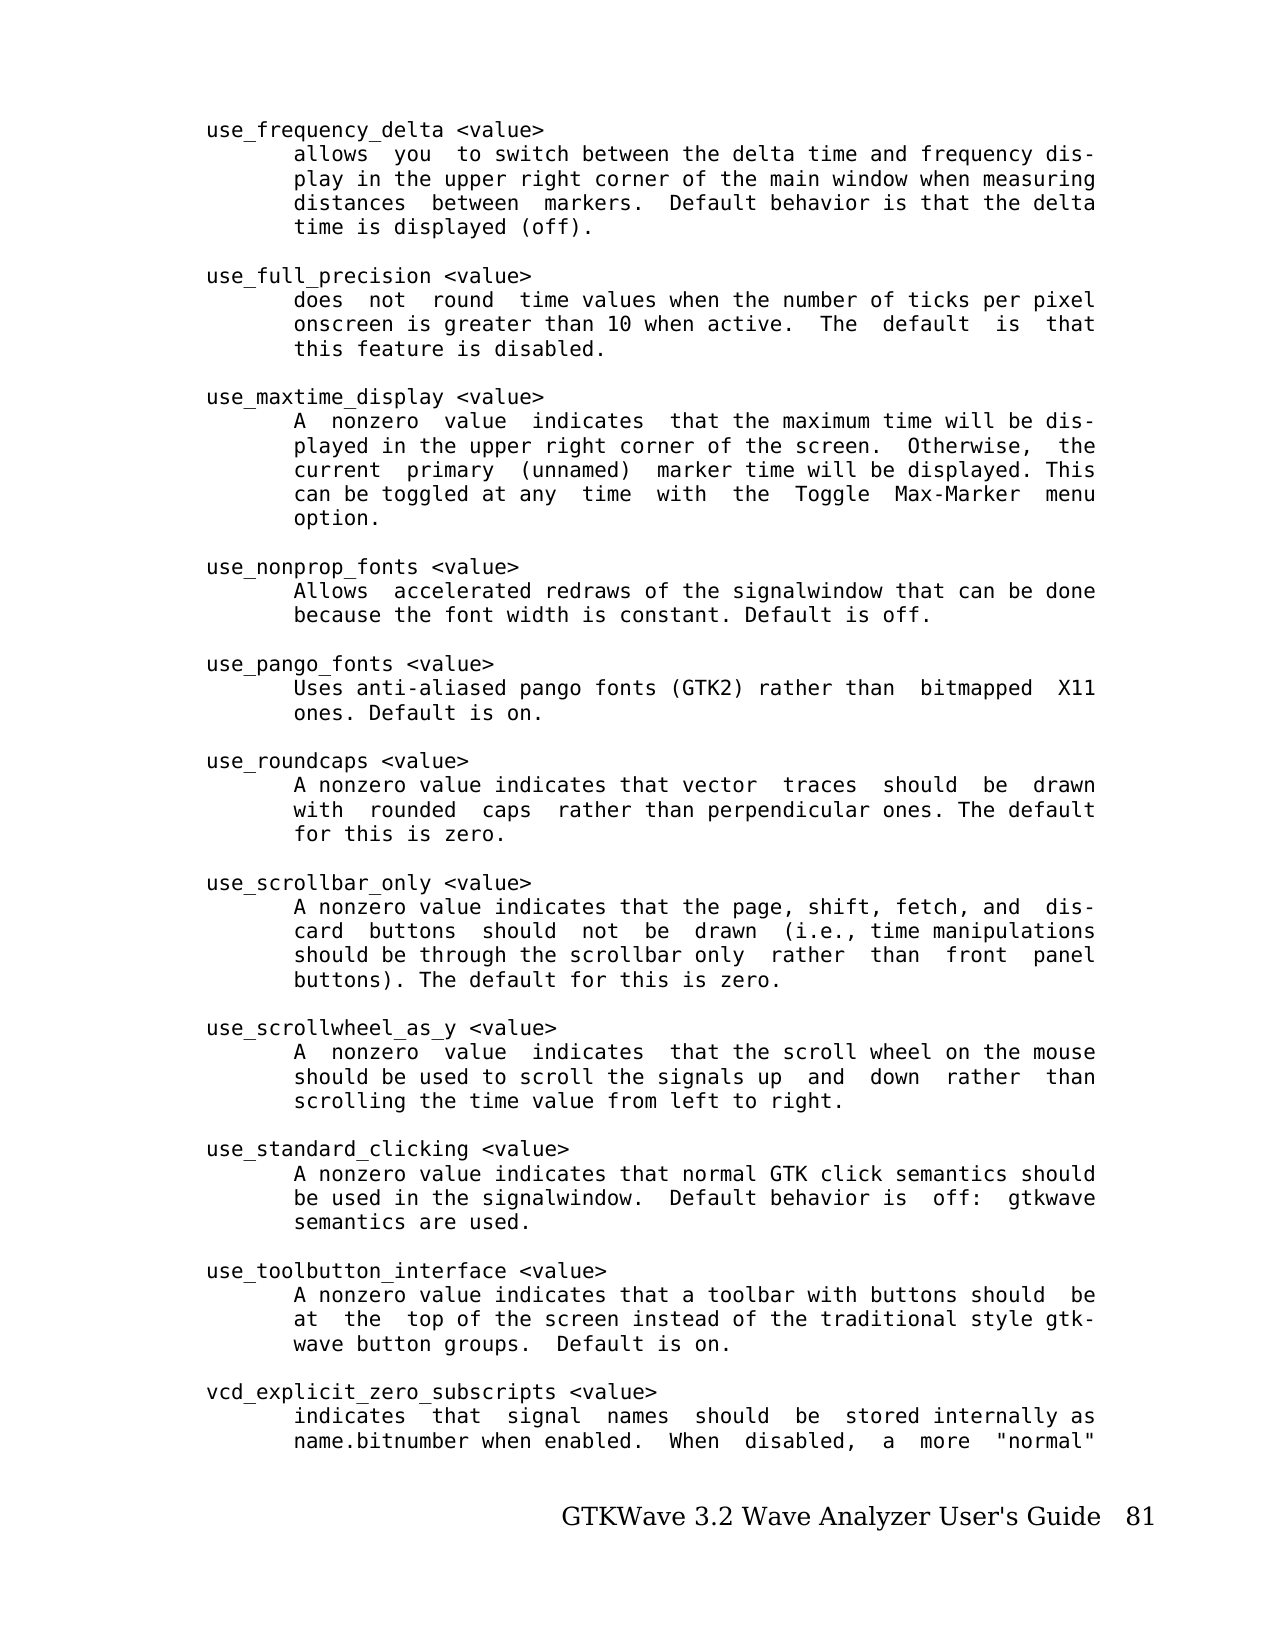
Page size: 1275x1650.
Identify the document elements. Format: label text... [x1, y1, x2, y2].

text at the top of the screen instead of the traditional style gtk- [118, 1307, 1157, 1332]
text A nonzero value indicates that the maximum time will be dis- [118, 409, 1157, 434]
text played in the upper right corner of the screen. Otherwise, the [118, 434, 1157, 458]
text scrolling the time value from left to right. [118, 1089, 1157, 1113]
text for this is zero. [118, 822, 1157, 846]
text option. [118, 506, 1157, 531]
text use_pango_fonts <value> [118, 652, 1157, 676]
text use_frequency_delta <value> [118, 118, 1157, 142]
text time is displayed (off). [118, 215, 1157, 239]
text buttons). The default for this is zero. [118, 968, 1157, 992]
text use_full_precision <value> [118, 264, 1157, 288]
text play in the upper right corner of the main window when measuring [118, 167, 1157, 191]
text card buttons should not be drawn (i.e., time manipulations [118, 919, 1157, 943]
text wave button groups. Default is on. [118, 1332, 1157, 1356]
text A nonzero value indicates that the scroll wheel on the mouse [118, 1040, 1157, 1065]
text with rounded caps rather than perpendicular ones. The default [118, 798, 1157, 822]
text use_scrollbar_only <value> [118, 871, 1157, 895]
text A nonzero value indicates that normal GTK click semantics should [118, 1162, 1157, 1186]
text this feature is disabled. [118, 337, 1157, 361]
text distances between markers. Default behavior is that the delta [118, 191, 1157, 215]
text semantics are used. [118, 1210, 1157, 1234]
text can be toggled at any time with the Toggle Max-Marker menu [118, 482, 1157, 506]
text A nonzero value indicates that a toolbar with buttons should be [118, 1283, 1157, 1307]
text ones. Default is on. [118, 701, 1157, 725]
text vcd_explicit_zero_subscripts <value> [118, 1380, 1157, 1404]
text Allows accelerated redraws of the signalwindow that can be done [118, 579, 1157, 603]
text should be used to scroll the signals up and down rather than [118, 1065, 1157, 1089]
text A nonzero value indicates that the page, shift, fetch, and dis- [118, 895, 1157, 919]
text use_toolbutton_interface <value> [118, 1259, 1157, 1283]
text use_roundcaps <value> [118, 749, 1157, 773]
text use_nonprop_fonts <value> [118, 555, 1157, 579]
text Uses anti-aliased pango fonts (GTK2) rather than bitmapped X11 [118, 676, 1157, 701]
text use_maxtime_display <value> [118, 385, 1157, 409]
text name.bitnumber when enabled. When disabled, a more "normal" [118, 1429, 1157, 1453]
text use_scrollwheel_as_y <value> [118, 1016, 1157, 1040]
text use_standard_clicking <value> [118, 1137, 1157, 1162]
text current primary (unnamed) marker time will be displayed. This [118, 458, 1157, 482]
text onscreen is greater than 10 when active. The default is that [118, 312, 1157, 337]
text allows you to switch between the delta time and frequency dis- [118, 142, 1157, 167]
text because the font width is constant. Default is off. [118, 603, 1157, 628]
text does not round time values when the number of ticks per pixel [118, 288, 1157, 312]
text indicates that signal names should be stored internally as [118, 1404, 1157, 1429]
text should be through the scrollbar only rather than front panel [118, 943, 1157, 968]
text be used in the signalwindow. Default behavior is off: gtkwave [118, 1186, 1157, 1210]
text A nonzero value indicates that vector traces should be drawn [118, 773, 1157, 798]
